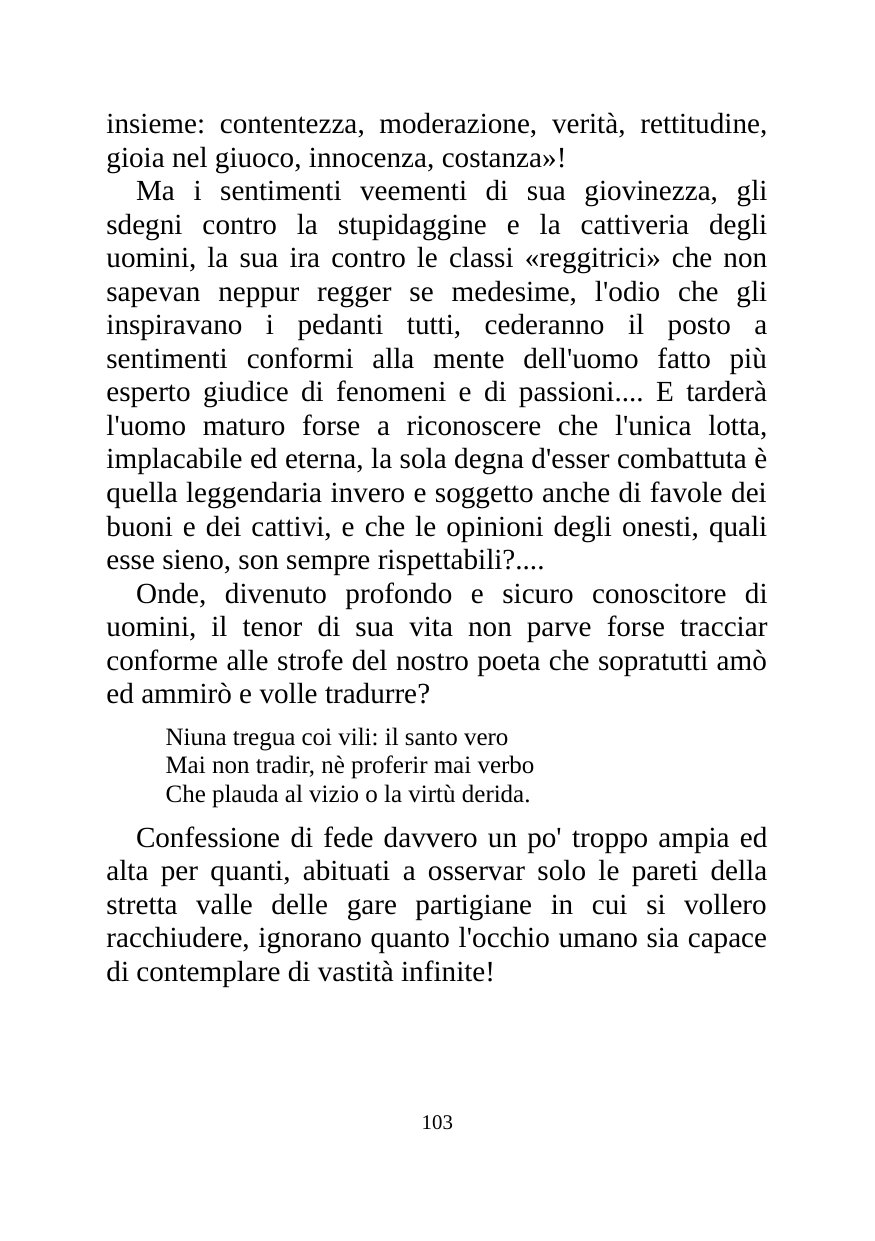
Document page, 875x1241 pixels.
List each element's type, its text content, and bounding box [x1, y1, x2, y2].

text insieme: contentezza, moderazione, verità, rettitudine, gioia nel giuoco, innocenza, costanza»! [106, 106, 768, 173]
text Onde, divenuto profondo e sicuro conoscitore di uomini, il tenor di sua vita non parve forse tracciar conforme alle strofe del nostro poeta che sopratutti amò ed ammirò e volle tradurre? [106, 576, 768, 710]
text Ma i sentimenti veementi di sua giovinezza, gli sdegni contro la stupidaggine e la cattiveria degli uomini, la sua ira contro le classi «reggitrici» che non sapevan neppur regger se medesime, l'odio che gli inspiravano i pedanti tutti, cederanno il posto a sentimenti conformi alla mente dell'uomo fatto più esperto giudice di fenomeni e di passioni.... E tarderà l'uomo maturo forse a riconoscere che l'unica lotta, implacabile ed eterna, la sola degna d'esser combattuta è quella leggendaria invero e soggetto anche di favole dei buoni e dei cattivi, e che le opinioni degli onesti, quali esse sieno, son sempre rispettabili?.... [106, 173, 768, 576]
text Confessione di fede davvero un po' troppo ampia ed alta per quanti, abituati a osservar solo le pareti della stretta valle delle gare partigiane in cui si vollero racchiudere, ignorano quanto l'occhio umano sia capace di contemplare di vastità infinite! [106, 820, 768, 987]
text Niuna tregua coi vili: il santo vero Mai non tradir, nè proferir mai verbo Che plauda al vizio o la virtù derida. [165, 722, 768, 808]
